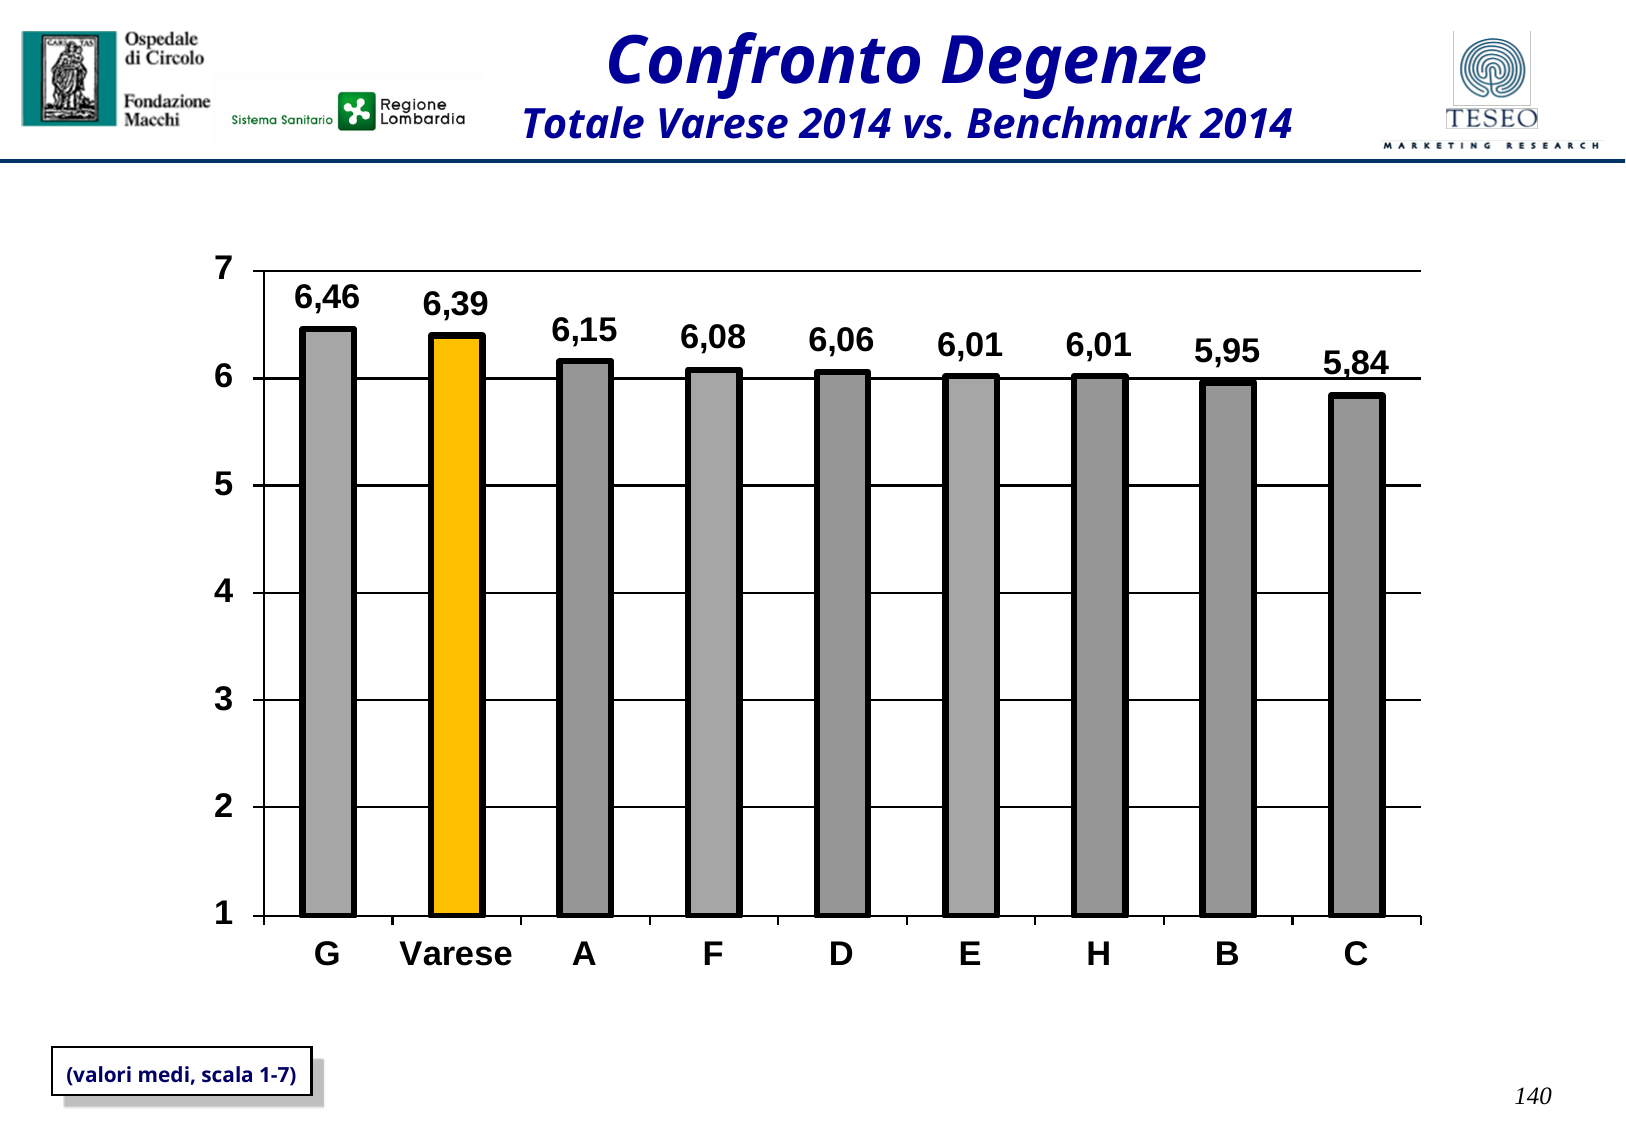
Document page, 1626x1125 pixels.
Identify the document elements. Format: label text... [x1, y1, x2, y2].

text_box (valori medi, scala 1-7) [51, 1046, 312, 1095]
text_box Confronto Degenze Totale Varese 2014 vs. Benchmark 2014 [363, 18, 1451, 144]
picture [177, 208, 1448, 1027]
picture [1381, 31, 1604, 149]
picture [21, 31, 483, 149]
